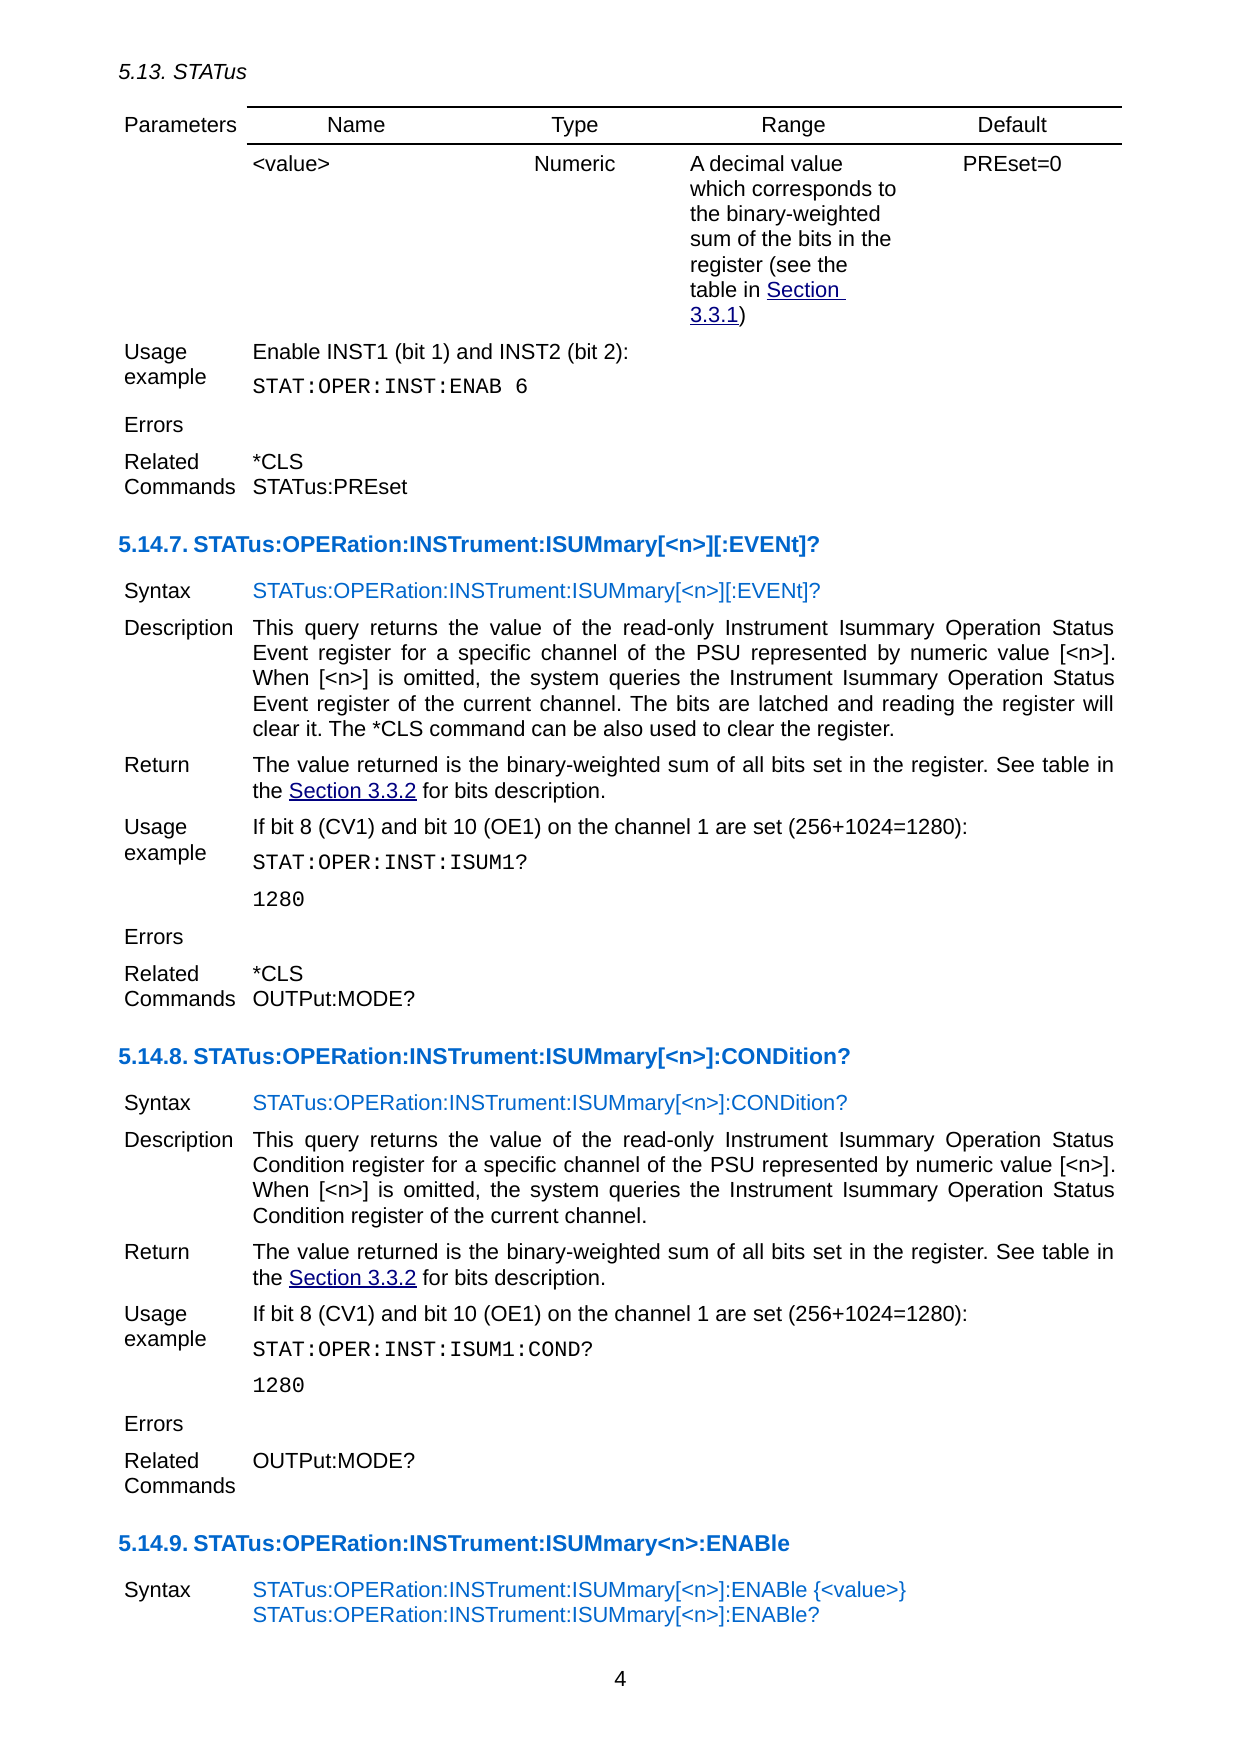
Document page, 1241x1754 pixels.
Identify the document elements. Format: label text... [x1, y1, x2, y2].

subtitle STATus:OPERation:INSTrument:ISUMmary[<n>][:EVENt]? [118, 531, 1122, 558]
table_cell If bit 8 (CV1) and bit 10 (OE1) on the channel 1 are set (256+1024=1280): STAT:OPER:INST:ISUM1:COND? 1280 [247, 1295, 1122, 1405]
table_cell Errors [118, 1405, 247, 1442]
table_cell Related Commands [118, 443, 247, 505]
table_cell *CLS OUTPut:MODE? [247, 955, 1122, 1017]
table_cell OUTPut:MODE? [247, 1442, 1122, 1504]
subtitle STATus:OPERation:INSTrument:ISUMmary[<n>]:CONDition? [118, 1043, 1122, 1070]
table_cell Default [903, 108, 1122, 143]
table_cell The value returned is the binary-weighted sum of all bits set in the register. See table in the Section 3.3.2 for bits description. [247, 1234, 1122, 1295]
table_header Syntax [118, 1571, 247, 1633]
table_cell Type [465, 108, 684, 143]
table_cell The value returned is the binary-weighted sum of all bits set in the register. See table in the Section 3.3.2 for bits description. [247, 747, 1122, 808]
table_cell Enable INST1 (bit 1) and INST2 (bit 2): STAT:OPER:INST:ENAB 6 [247, 333, 1122, 406]
table_cell If bit 8 (CV1) and bit 10 (OE1) on the channel 1 are set (256+1024=1280): STAT:OPER:INST:ISUM1? 1280 [247, 809, 1122, 918]
table_cell Numeric [465, 145, 684, 333]
table_cell Errors [118, 918, 247, 955]
table_cell Parameters [118, 106, 247, 333]
table_cell Usage example [118, 333, 247, 406]
table_cell [247, 1405, 1122, 1442]
table_cell Usage example [118, 1295, 247, 1405]
table_cell Related Commands [118, 1442, 247, 1504]
table_cell Description [118, 609, 247, 747]
table_cell PREset=0 [903, 145, 1122, 333]
table_cell Return [118, 747, 247, 808]
table_cell Return [118, 1234, 247, 1295]
table_header STATus:OPERation:INSTrument:ISUMmary[<n>][:EVENt]? [247, 573, 1122, 609]
table_cell Description [118, 1121, 247, 1233]
table_cell Range [684, 108, 903, 143]
table_header STATus:OPERation:INSTrument:ISUMmary[<n>]:ENABle {<value>} STATus:OPERation:INSTrument:ISUMmary[<n>]:ENABle? [247, 1571, 1122, 1633]
table_header Syntax [118, 1085, 247, 1121]
table_header STATus:OPERation:INSTrument:ISUMmary[<n>]:CONDition? [247, 1085, 1122, 1121]
table_cell This query returns the value of the read-only Instrument Isummary Operation Status Condition register for a specific channel of the PSU represented by numeric value [<n>]. When [<n>] is omitted, the system queries the Instrument Isummary Operation Status Condition register of the current channel. [247, 1121, 1122, 1233]
table_cell This query returns the value of the read-only Instrument Isummary Operation Status Event register for a specific channel of the PSU represented by numeric value [<n>]. When [<n>] is omitted, the system queries the Instrument Isummary Operation Status Event register of the current channel. The bits are latched and reading the register will clear it. The *CLS command can be also used to clear the register. [247, 609, 1122, 747]
table_cell Name [247, 108, 465, 143]
table_cell [247, 918, 1122, 955]
table_cell Errors [118, 406, 247, 443]
table_cell Usage example [118, 809, 247, 918]
subtitle STATus:OPERation:INSTrument:ISUMmary<n>:ENABle [118, 1530, 1122, 1557]
table_cell *CLS STATus:PREset [247, 443, 1122, 505]
table_cell Related Commands [118, 955, 247, 1017]
table_cell A decimal value which corresponds to the binary-weighted sum of the bits in the register (see the table in Section 3.3.1) [684, 145, 903, 333]
table_cell [247, 406, 1122, 443]
table_cell <value> [247, 145, 465, 333]
table_header Syntax [118, 573, 247, 609]
